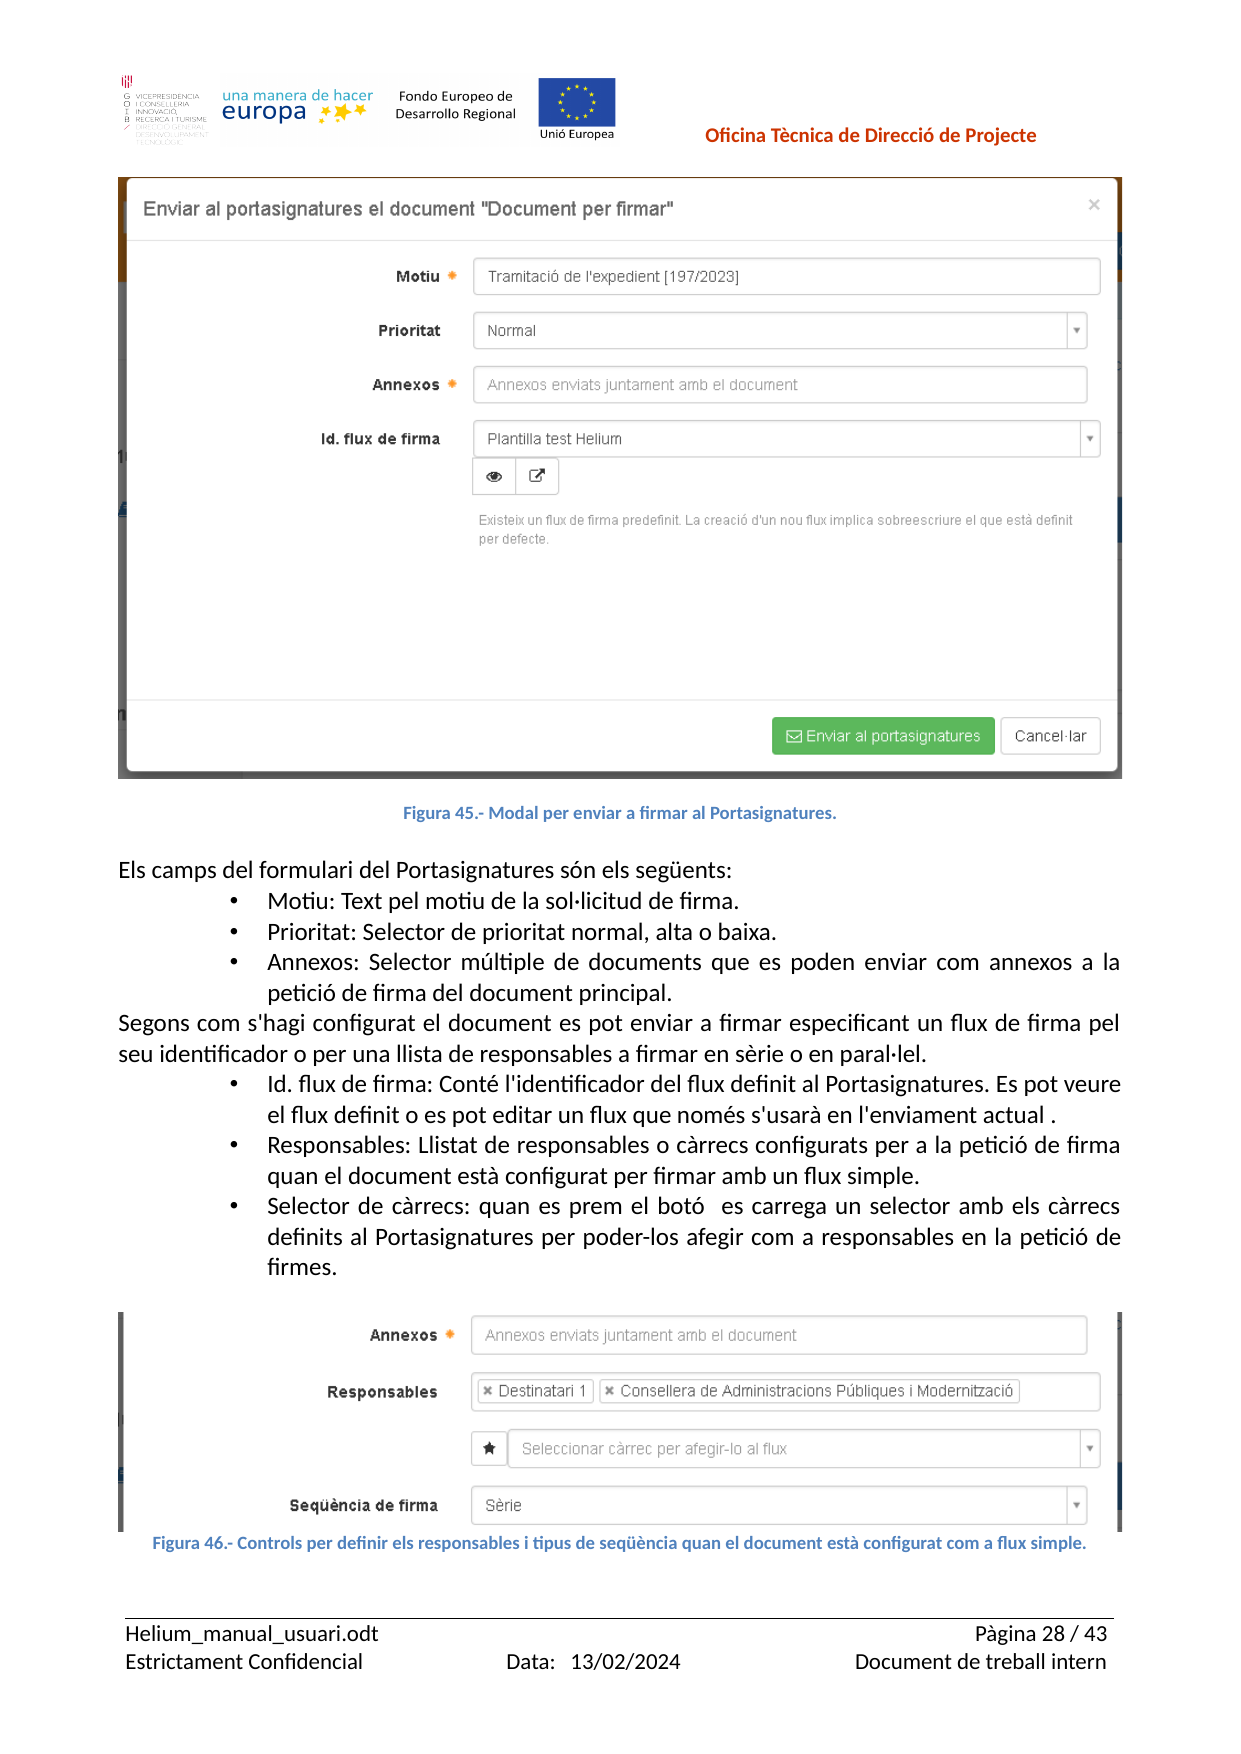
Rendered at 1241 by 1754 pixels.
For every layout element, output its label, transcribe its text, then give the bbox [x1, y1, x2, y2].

list Responsables: Llistat de responsables o càrrecs configurats per a la petició de firma quan el document està configurat per firmar amb un flux simple. [229, 1129, 1122, 1190]
list Prioritat: Selector de prioritat normal, alta o baixa. [229, 916, 1122, 946]
list Id. flux de firma: Conté l'identificador del flux definit al Portasignatures. Es pot veure el flux definit o es pot editar un flux que només s'usarà en l'enviament actual . [229, 1068, 1122, 1129]
picture [219, 73, 621, 147]
text Figura 45.- Modal per enviar a firmar al Portasignatures. [118, 801, 1122, 824]
text Figura 46.- Controls per definir els responsables i tipus de seqüència quan el document està configurat com a flux simple. [118, 1532, 1122, 1554]
list Motiu: Text pel motiu de la sol·licitud de firma. [229, 885, 1122, 916]
list Selector de càrrecs: quan es prem el botó es carrega un selector amb els càrrecs definits al Portasignatures per poder-los afegir com a responsables en la petició de firmes. [229, 1190, 1122, 1282]
list Annexos: Selector múltiple de documents que es poden enviar com annexos a la petició de firma del document principal. [229, 946, 1122, 1007]
picture [118, 177, 1123, 779]
picture [118, 1312, 1123, 1532]
text Segons com s'hagi configurat el document es pot enviar a firmar especificant un flux de firma pel seu identificador o per una llista de responsables a firmar en sèrie o en paral·lel. [118, 1007, 1122, 1068]
picture [118, 73, 213, 147]
text Els camps del formulari del Portasignatures són els següents: [118, 854, 1122, 885]
